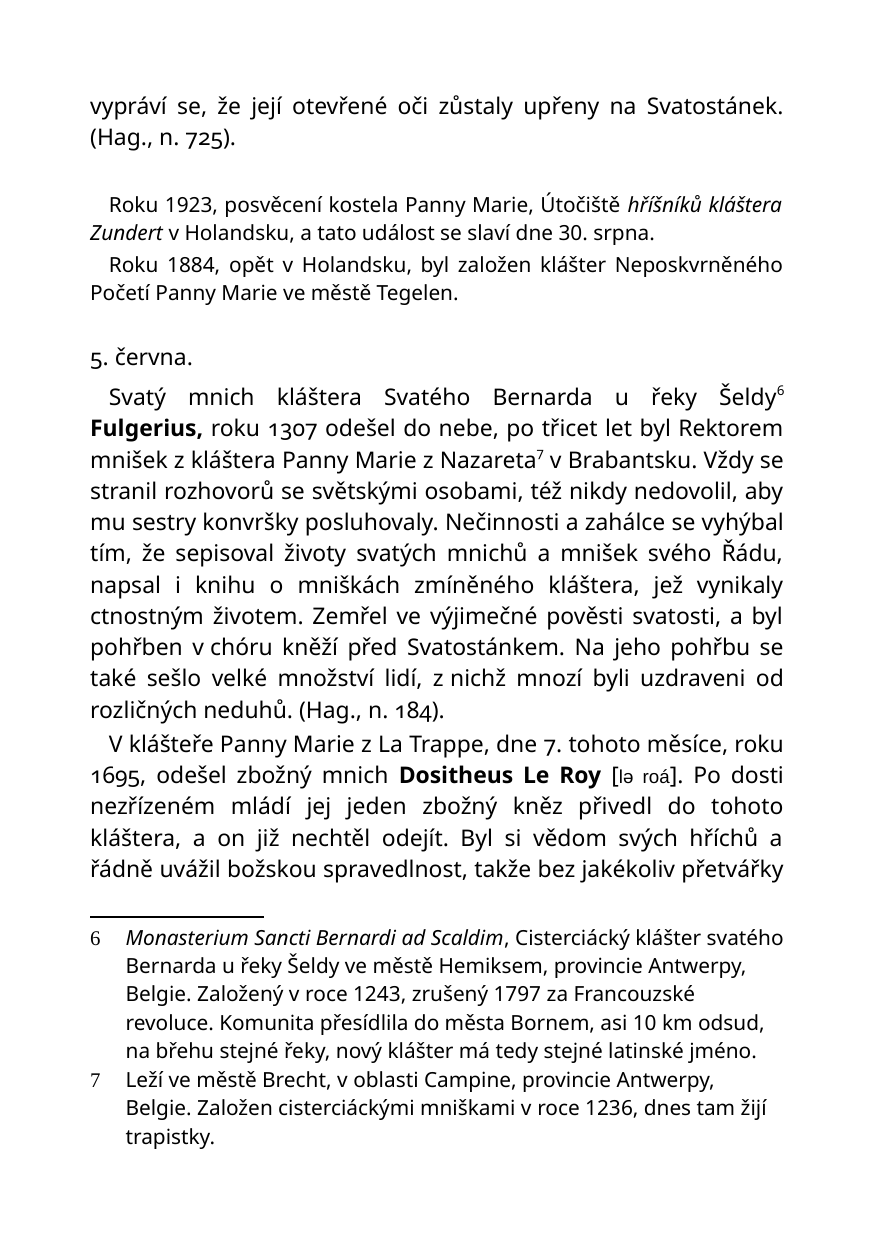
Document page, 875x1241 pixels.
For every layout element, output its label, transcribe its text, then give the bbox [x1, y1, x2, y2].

text Monasterium Sancti Bernardi ad Scaldim, Cisterciácký klášter svatého Bernarda u řeky Šeldy ve městě Hemiksem, provincie Antwerpy, Belgie. Založený v roce 1243, zrušený 1797 za Francouzské revoluce. Komunita přesídlila do města Bornem, asi 10 km odsud, na břehu stejné řeky, nový klášter má tedy stejné latinské jméno. [90, 923, 784, 1065]
text vypráví se, že její otevřené oči zůstaly upřeny na Svatostánek. (Hag., n. 725). [90, 90, 784, 152]
text Svatý mnich kláštera Svatého Bernarda u řeky Šeldy Fulgerius, roku 1307 odešel do nebe, po třicet let byl Rektorem mnišek z kláštera Panny Marie z Nazareta v Brabantsku. Vždy se stranil rozhovorů se světskými osobami, též nikdy nedovolil, aby mu sestry konvršky posluhovaly. Nečinnosti a zahálce se vyhýbal tím, že sepisoval životy svatých mnichů a mnišek svého Řádu, napsal i knihu o mniškách zmíněného kláštera, jež vynikaly ctnostným životem. Zemřel ve výjimečné pověsti svatosti, a byl pohřben v chóru kněží před Svatostánkem. Na jeho pohřbu se také sešlo velké množství lidí, z nichž mnozí byli uzdraveni od rozličných neduhů. (Hag., n. 184). [90, 381, 784, 725]
text Leží ve městě Brecht, v oblasti Campine, provincie Antwerpy, Belgie. Založen cisterciáckými mniškami v roce 1236, dnes tam žijí trapistky. [90, 1065, 784, 1150]
text Roku 1884, opět v Holandsku, byl založen klášter Neposkvrněného Početí Panny Marie ve městě Tegelen. [90, 250, 784, 307]
text Roku 1923, posvěcení kostela Panny Marie, Útočiště hříšníků kláštera Zundert v Holandsku, a tato událost se slaví dne 30. srpna. [90, 190, 784, 247]
text 5. června. [90, 341, 784, 372]
text V klášteře Panny Marie z La Trappe, dne 7. tohoto měsíce, roku 1695, odešel zbožný mnich Dositheus Le Roy [lə roá]. Po dosti nezřízeném mládí jej jeden zbožný kněz přivedl do tohoto kláštera, a on již nechtěl odejít. Byl si vědom svých hříchů a řádně uvážil božskou spravedlnost, takže bez jakékoliv přetvářky [90, 728, 784, 884]
